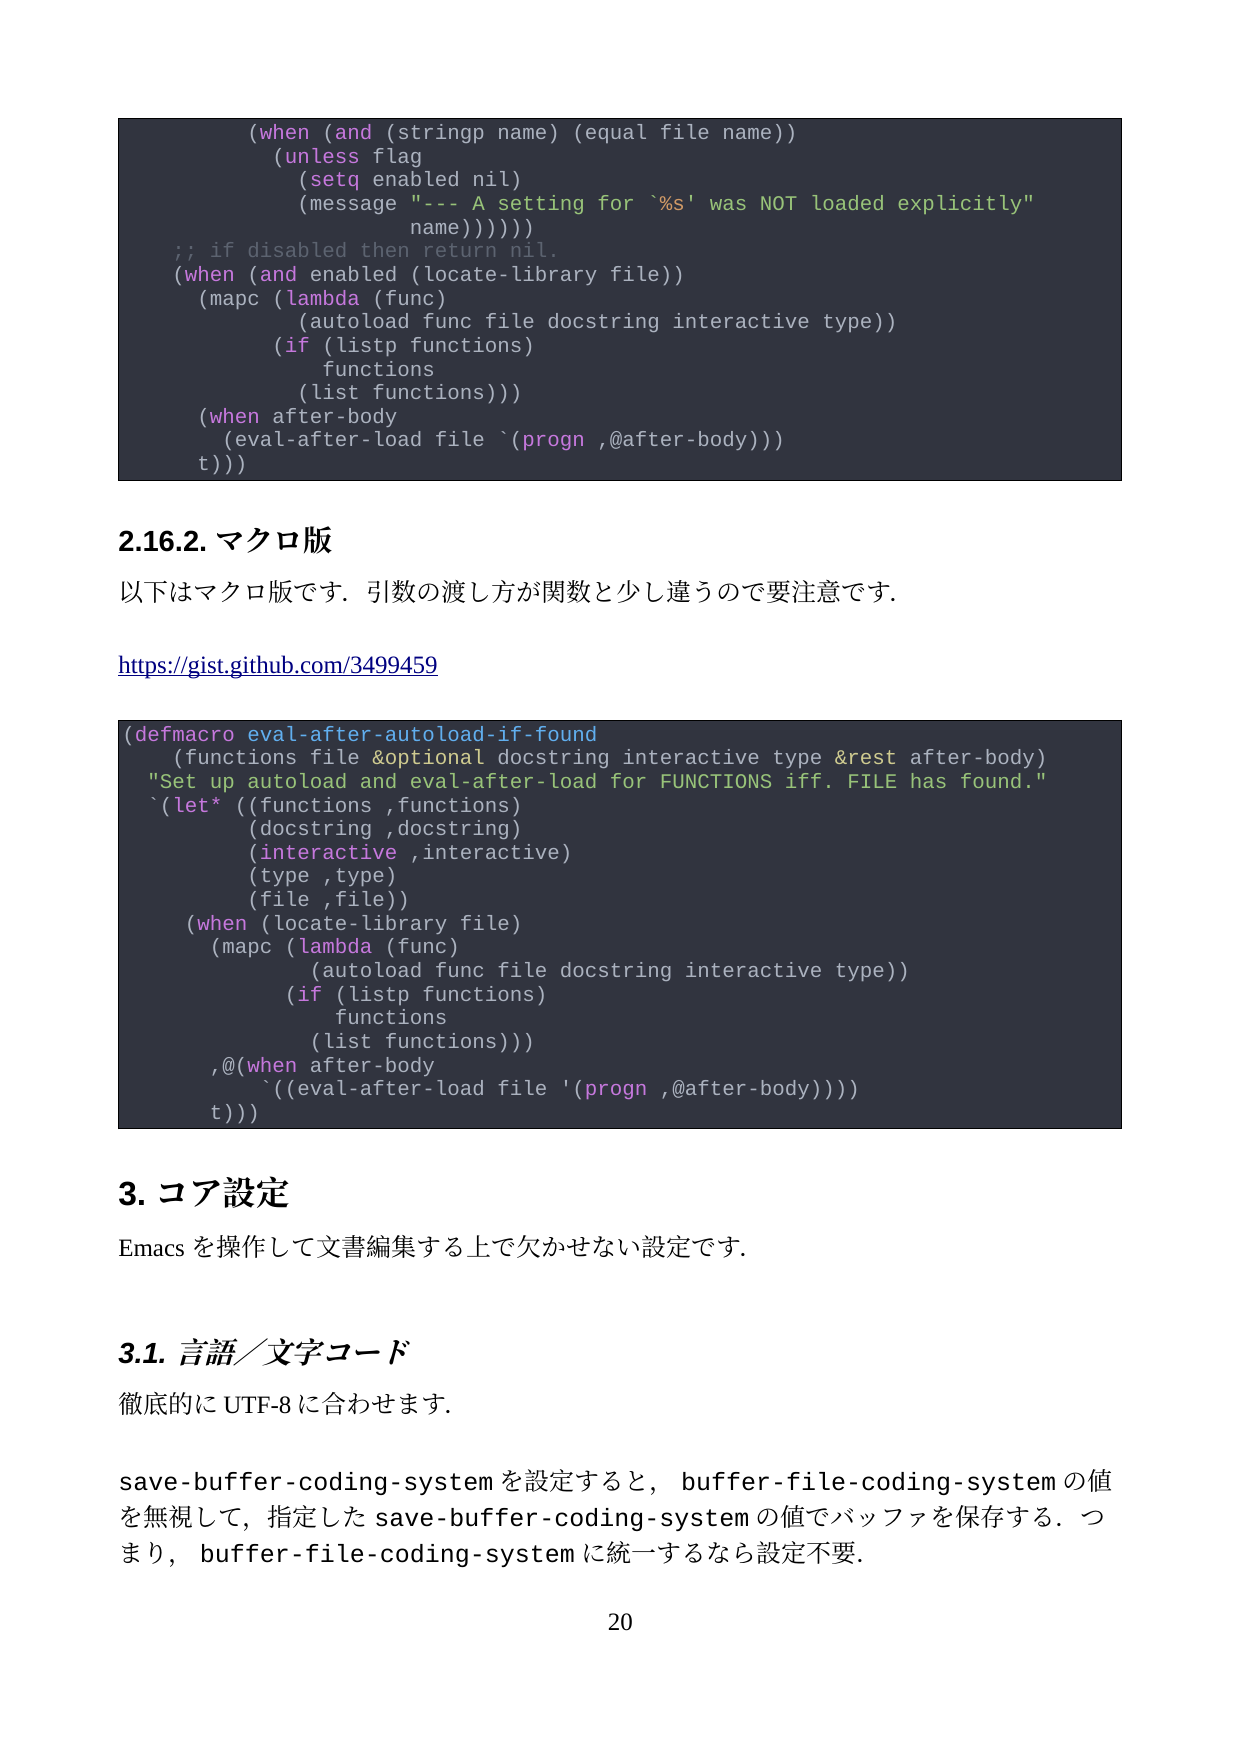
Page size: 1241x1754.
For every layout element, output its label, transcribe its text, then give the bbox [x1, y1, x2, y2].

text (message "--- A setting for `%s' was NOT loaded explicitly" [119, 189, 1121, 213]
text functions [119, 1003, 1121, 1027]
text t))) [119, 1098, 1121, 1128]
text save-buffer-coding-system を設定すると， buffer-file-coding-system の値を無視して，指定した save-buffer-coding-system の値でバッファを保存する．つまり， buffer-file-coding-system に統一するなら設定不要． [118, 1461, 1122, 1570]
text (file ,file)) [119, 885, 1121, 909]
text 徹底的にUTF-8に合わせます． [118, 1384, 1122, 1449]
text https://gist.github.com/3499459 [118, 650, 1122, 707]
text (list functions))) [119, 1027, 1121, 1051]
subtitle コア設定 [118, 1167, 1122, 1215]
text Emacs を操作して文書編集する上で欠かせない設定です． [118, 1228, 1122, 1292]
text ;; if disabled then return nil. [119, 236, 1121, 260]
text (type ,type) [119, 862, 1121, 885]
text `(let* ((functions ,functions) [119, 791, 1121, 814]
text (when (and enabled (locate-library file)) [119, 260, 1121, 284]
text (mapc (lambda (func) [119, 932, 1121, 956]
text (if (listp functions) [119, 980, 1121, 1003]
text (autoload func file docstring interactive type)) [119, 956, 1121, 980]
text 以下はマクロ版です．引数の渡し方が関数と少し違うので要注意です． [118, 572, 1122, 637]
text (when (locate-library file) [119, 909, 1121, 932]
text (autoload func file docstring interactive type)) [119, 307, 1121, 331]
text (when after-body [119, 402, 1121, 426]
text (docstring ,docstring) [119, 814, 1121, 838]
text (functions file &optional docstring interactive type &rest after-body) [119, 743, 1121, 767]
subtitle マクロ版 [118, 518, 1122, 560]
text name)))))) [119, 213, 1121, 236]
text (if (listp functions) [119, 331, 1121, 354]
text (setq enabled nil) [119, 165, 1121, 189]
text (interactive ,interactive) [119, 838, 1121, 862]
text `((eval-after-load file '(progn ,@after-body)))) [119, 1074, 1121, 1098]
text (mapc (lambda (func) [119, 284, 1121, 307]
text (unless flag [119, 142, 1121, 165]
text functions [119, 354, 1121, 378]
text (defmacro eval-after-autoload-if-found [119, 721, 1121, 743]
text ,@(when after-body [119, 1051, 1121, 1074]
text "Set up autoload and eval-after-load for FUNCTIONS iff. FILE has found." [119, 767, 1121, 791]
subtitle 言語／文字コード [118, 1330, 1122, 1372]
text t))) [119, 449, 1121, 480]
text (eval-after-load file `(progn ,@after-body))) [119, 426, 1121, 449]
text (when (and (stringp name) (equal file name)) [119, 119, 1121, 142]
text (list functions))) [119, 378, 1121, 402]
